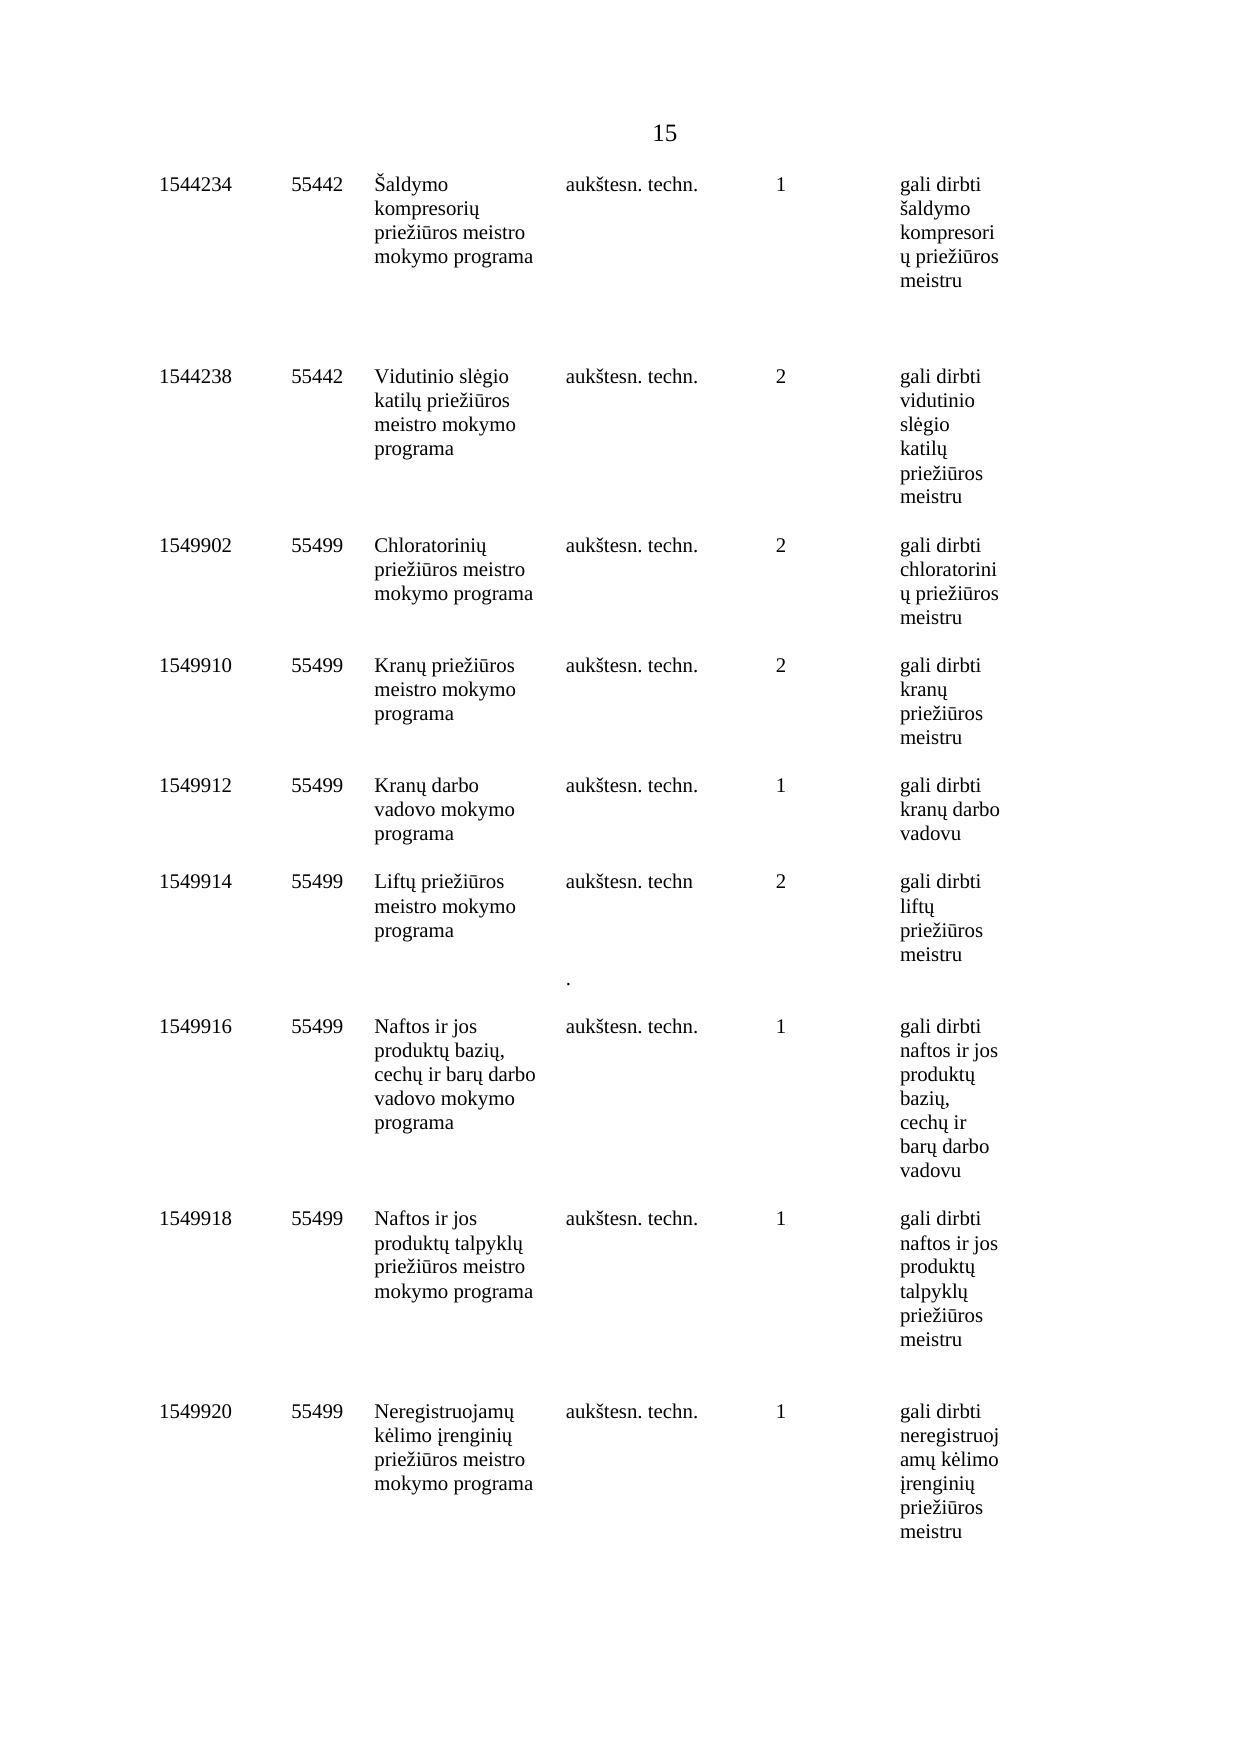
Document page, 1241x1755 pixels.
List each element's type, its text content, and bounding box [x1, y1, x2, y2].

table_cell [280, 557, 363, 629]
table_cell [1130, 292, 1196, 316]
table_cell [1013, 845, 1130, 869]
table_cell 55499 [280, 1399, 363, 1423]
table_cell [764, 677, 888, 749]
table_cell [554, 1375, 764, 1399]
table_cell [1013, 1375, 1130, 1399]
table_cell [554, 148, 764, 172]
table_cell [280, 1423, 363, 1543]
table_cell [1013, 1182, 1130, 1206]
table_cell 1549910 [148, 653, 280, 677]
table_cell [1130, 557, 1196, 629]
table_cell 2 [764, 653, 888, 677]
table_cell [1130, 1038, 1196, 1182]
table_cell aukštesn. techn. [554, 653, 764, 677]
table_cell [280, 1375, 363, 1399]
table_cell [764, 557, 888, 629]
table_cell [889, 845, 1013, 869]
table_cell [280, 966, 363, 990]
table_cell 55499 [280, 653, 363, 677]
table_cell [764, 316, 888, 340]
table_cell [554, 509, 764, 533]
table_cell [889, 629, 1013, 653]
table_cell [1130, 1351, 1196, 1375]
table_cell [148, 292, 280, 316]
table_cell [363, 509, 554, 533]
table_cell 2 [764, 870, 888, 966]
table_cell [1130, 845, 1196, 869]
table_cell [1130, 1543, 1196, 1567]
table_cell [280, 1351, 363, 1375]
table_cell [148, 677, 280, 749]
table_cell [889, 1567, 1013, 1591]
table_cell [889, 509, 1013, 533]
table_cell [280, 677, 363, 749]
table_cell [1130, 677, 1196, 749]
table_cell Naftos ir jos produktų bazių, cechų ir barų darbo vadovo mokymo programa [363, 1014, 554, 1206]
table_cell [764, 388, 888, 508]
table_cell [363, 1375, 554, 1399]
table_cell 55499 [280, 1206, 363, 1230]
table_cell 1549916 [148, 1014, 280, 1038]
table_cell [363, 340, 554, 364]
table_cell [1130, 388, 1196, 508]
table_cell [148, 316, 280, 340]
table_cell [1013, 773, 1130, 845]
table_cell [1130, 1375, 1196, 1399]
table_cell [764, 1182, 888, 1206]
table_cell [148, 557, 280, 629]
table_cell [554, 845, 764, 869]
table_cell [764, 749, 888, 773]
table_cell [280, 749, 363, 773]
table_cell [280, 1543, 363, 1567]
table_cell Naftos ir jos produktų talpyklų priežiūros meistro mokymo programa [363, 1206, 554, 1375]
table_cell [1013, 364, 1130, 388]
table_cell [764, 148, 888, 172]
table_cell [280, 1567, 363, 1591]
table_cell [1013, 1399, 1130, 1423]
table_cell [764, 629, 888, 653]
table_cell [1130, 509, 1196, 533]
table_cell Neregistruojamų kėlimo įrenginių priežiūros meistro mokymo programa [363, 1399, 554, 1543]
table_cell [280, 148, 363, 172]
table_cell 1549918 [148, 1206, 280, 1230]
table_cell [1013, 509, 1130, 533]
table_cell 1 [764, 1014, 888, 1038]
table_cell 1 [764, 1399, 888, 1423]
table_cell [1013, 533, 1130, 557]
table_cell [1013, 316, 1130, 340]
table_cell 1549920 [148, 1399, 280, 1423]
table_cell [554, 1567, 764, 1591]
table_cell [1013, 1206, 1130, 1230]
table_cell [554, 677, 764, 749]
table_cell [889, 990, 1013, 1014]
table_cell Liftų priežiūros meistro mokymo programa [363, 870, 554, 990]
table_cell [1013, 1543, 1130, 1567]
table_cell [1013, 990, 1130, 1014]
table_cell Kranų priežiūros meistro mokymo programa [363, 653, 554, 749]
table_cell [889, 1375, 1013, 1399]
table_cell [1013, 1423, 1130, 1543]
table_cell [148, 1182, 280, 1206]
table_cell gali dirbti kranų priežiūros meistru [889, 653, 1013, 749]
table_cell [1013, 870, 1130, 966]
table_cell [1013, 1567, 1130, 1591]
table_cell [280, 316, 363, 340]
table_cell gali dirbti naftos ir jos produktų bazių, cechų ir barų darbo vadovu [889, 1014, 1013, 1182]
table_cell Chloratorinių priežiūros meistro mokymo programa [363, 533, 554, 629]
table_cell [148, 749, 280, 773]
table_cell [1130, 148, 1196, 172]
table_cell [554, 1543, 764, 1567]
table_cell [1013, 196, 1130, 292]
table_cell Kranų darbo vadovo mokymo programa [363, 773, 554, 869]
table_cell [889, 1351, 1013, 1375]
table_cell [764, 196, 888, 292]
table_cell [1130, 1399, 1196, 1423]
table_cell [148, 196, 280, 292]
table_cell [280, 292, 363, 316]
table_cell [148, 966, 280, 990]
table_cell [764, 1351, 888, 1375]
table_cell [148, 629, 280, 653]
table_cell [148, 340, 280, 364]
table_cell [280, 990, 363, 1014]
table_cell 55499 [280, 1014, 363, 1038]
table_cell [1013, 966, 1130, 990]
table_cell [764, 1038, 888, 1182]
table_cell [1013, 653, 1130, 677]
table_cell Šaldymo kompresorių priežiūros meistro mokymo programa [363, 172, 554, 316]
table_cell [1130, 870, 1196, 966]
table_cell 1544238 [148, 364, 280, 388]
table_cell 55499 [280, 870, 363, 966]
table_cell [1130, 364, 1196, 388]
table_cell [1130, 749, 1196, 773]
table_cell [889, 1543, 1013, 1567]
table_cell 55442 [280, 364, 363, 388]
table_cell [889, 292, 1013, 316]
table_cell [764, 845, 888, 869]
table_cell [280, 388, 363, 508]
table_cell [148, 1567, 280, 1591]
table_cell [1130, 1423, 1196, 1543]
table_cell [764, 340, 888, 364]
table_cell gali dirbti liftų priežiūros meistru [889, 870, 1013, 966]
table_cell [764, 1423, 888, 1543]
table_cell [889, 1182, 1013, 1206]
table_cell gali dirbti vidutinio slėgio katilų priežiūros meistru [889, 364, 1013, 508]
table_cell 55442 [280, 172, 363, 196]
table_cell [764, 1567, 888, 1591]
table_cell aukštesn. techn. [554, 172, 764, 196]
table_cell [764, 966, 888, 990]
table_cell gali dirbti šaldymo kompresorių priežiūros meistru [889, 172, 1013, 292]
table_cell [554, 388, 764, 508]
table_cell [554, 292, 764, 316]
table_cell [764, 990, 888, 1014]
table_cell [280, 845, 363, 869]
table_cell [1013, 557, 1130, 629]
table_cell [1013, 1351, 1130, 1375]
table_cell [889, 316, 1013, 340]
table_cell [1130, 653, 1196, 677]
table_cell 1 [764, 172, 888, 196]
table_cell [554, 749, 764, 773]
table_cell [148, 1351, 280, 1375]
table_cell aukštesn. techn. [554, 1206, 764, 1230]
table_cell [363, 1543, 554, 1567]
table_cell [1013, 172, 1130, 196]
table_cell [148, 1543, 280, 1567]
table_cell [764, 292, 888, 316]
table_cell [363, 316, 554, 340]
table_cell aukštesn. techn. [554, 1014, 764, 1038]
table_cell [554, 1182, 764, 1206]
table_cell aukštesn. techn. [554, 773, 764, 845]
table_cell [1013, 749, 1130, 773]
table_cell [1130, 990, 1196, 1014]
table_cell 55499 [280, 533, 363, 557]
table_cell 1549902 [148, 533, 280, 557]
table_cell [1013, 1014, 1130, 1038]
table_cell [1130, 1230, 1196, 1351]
table_cell [1130, 340, 1196, 364]
table_cell [280, 196, 363, 292]
table_cell [148, 388, 280, 508]
table_cell [889, 148, 1013, 172]
table_cell [554, 340, 764, 364]
table_cell [1013, 629, 1130, 653]
table_cell [1013, 340, 1130, 364]
table_cell [280, 340, 363, 364]
table_cell [1013, 388, 1130, 508]
table_cell [148, 1423, 280, 1543]
table_cell [363, 990, 554, 1014]
table_cell [554, 1423, 764, 1543]
table_cell [148, 1375, 280, 1399]
table_cell [1130, 172, 1196, 196]
table_cell [764, 1230, 888, 1351]
table_cell [1013, 1230, 1130, 1351]
table_cell [280, 1038, 363, 1182]
table_cell [363, 1567, 554, 1591]
table_cell [280, 1230, 363, 1351]
table_cell aukštesn. techn. [554, 1399, 764, 1423]
table_cell [1013, 148, 1130, 172]
table_cell [1013, 292, 1130, 316]
table_cell 55499 [280, 773, 363, 845]
table_cell . [554, 966, 764, 990]
table_cell [1130, 966, 1196, 990]
table_cell [148, 845, 280, 869]
table_cell [363, 629, 554, 653]
table_cell [554, 196, 764, 292]
table_cell gali dirbti naftos ir jos produktų talpyklų priežiūros meistru [889, 1206, 1013, 1351]
table_cell 1 [764, 773, 888, 845]
table_cell [148, 990, 280, 1014]
table_cell [363, 148, 554, 172]
table_cell [1130, 773, 1196, 845]
table_cell [554, 1351, 764, 1375]
table_cell [1130, 1014, 1196, 1038]
table_cell Vidutinio slėgio katilų priežiūros meistro mokymo programa [363, 364, 554, 508]
table_cell [1130, 1182, 1196, 1206]
table_cell [280, 629, 363, 653]
table_cell [1130, 1567, 1196, 1591]
table_cell 1 [764, 1206, 888, 1230]
table_cell [1013, 677, 1130, 749]
table_cell gali dirbti kranų darbo vadovu [889, 773, 1013, 845]
table_cell [148, 509, 280, 533]
table_cell [148, 1038, 280, 1182]
table_cell [1130, 1206, 1196, 1230]
table_cell [764, 509, 888, 533]
table_cell [1013, 1038, 1130, 1182]
table_cell [1130, 629, 1196, 653]
table_cell 1544234 [148, 172, 280, 196]
table_cell [1130, 196, 1196, 292]
table_cell [764, 1543, 888, 1567]
table_cell aukštesn. techn. [554, 364, 764, 388]
table_cell aukštesn. techn. [554, 533, 764, 629]
table_cell [889, 966, 1013, 990]
table_cell [554, 629, 764, 653]
table_cell [554, 316, 764, 340]
table_cell 1549914 [148, 870, 280, 966]
table_cell [554, 990, 764, 1014]
table_cell [148, 148, 280, 172]
table_cell 2 [764, 533, 888, 557]
table_cell 1549912 [148, 773, 280, 845]
table_cell [554, 1230, 764, 1351]
table_cell [148, 1230, 280, 1351]
table_cell 2 [764, 364, 888, 388]
table_cell gali dirbti neregistruojamų kėlimo įrenginių priežiūros meistru [889, 1399, 1013, 1543]
table_cell [280, 509, 363, 533]
table_cell [764, 1375, 888, 1399]
table_cell [554, 1038, 764, 1182]
table_cell [889, 340, 1013, 364]
table_cell gali dirbti chloratorinių priežiūros meistru [889, 533, 1013, 629]
table_cell [1130, 316, 1196, 340]
table_cell aukštesn. techn [554, 870, 764, 966]
table_cell [363, 749, 554, 773]
table_cell [1130, 533, 1196, 557]
table_cell [889, 749, 1013, 773]
table_cell [280, 1182, 363, 1206]
